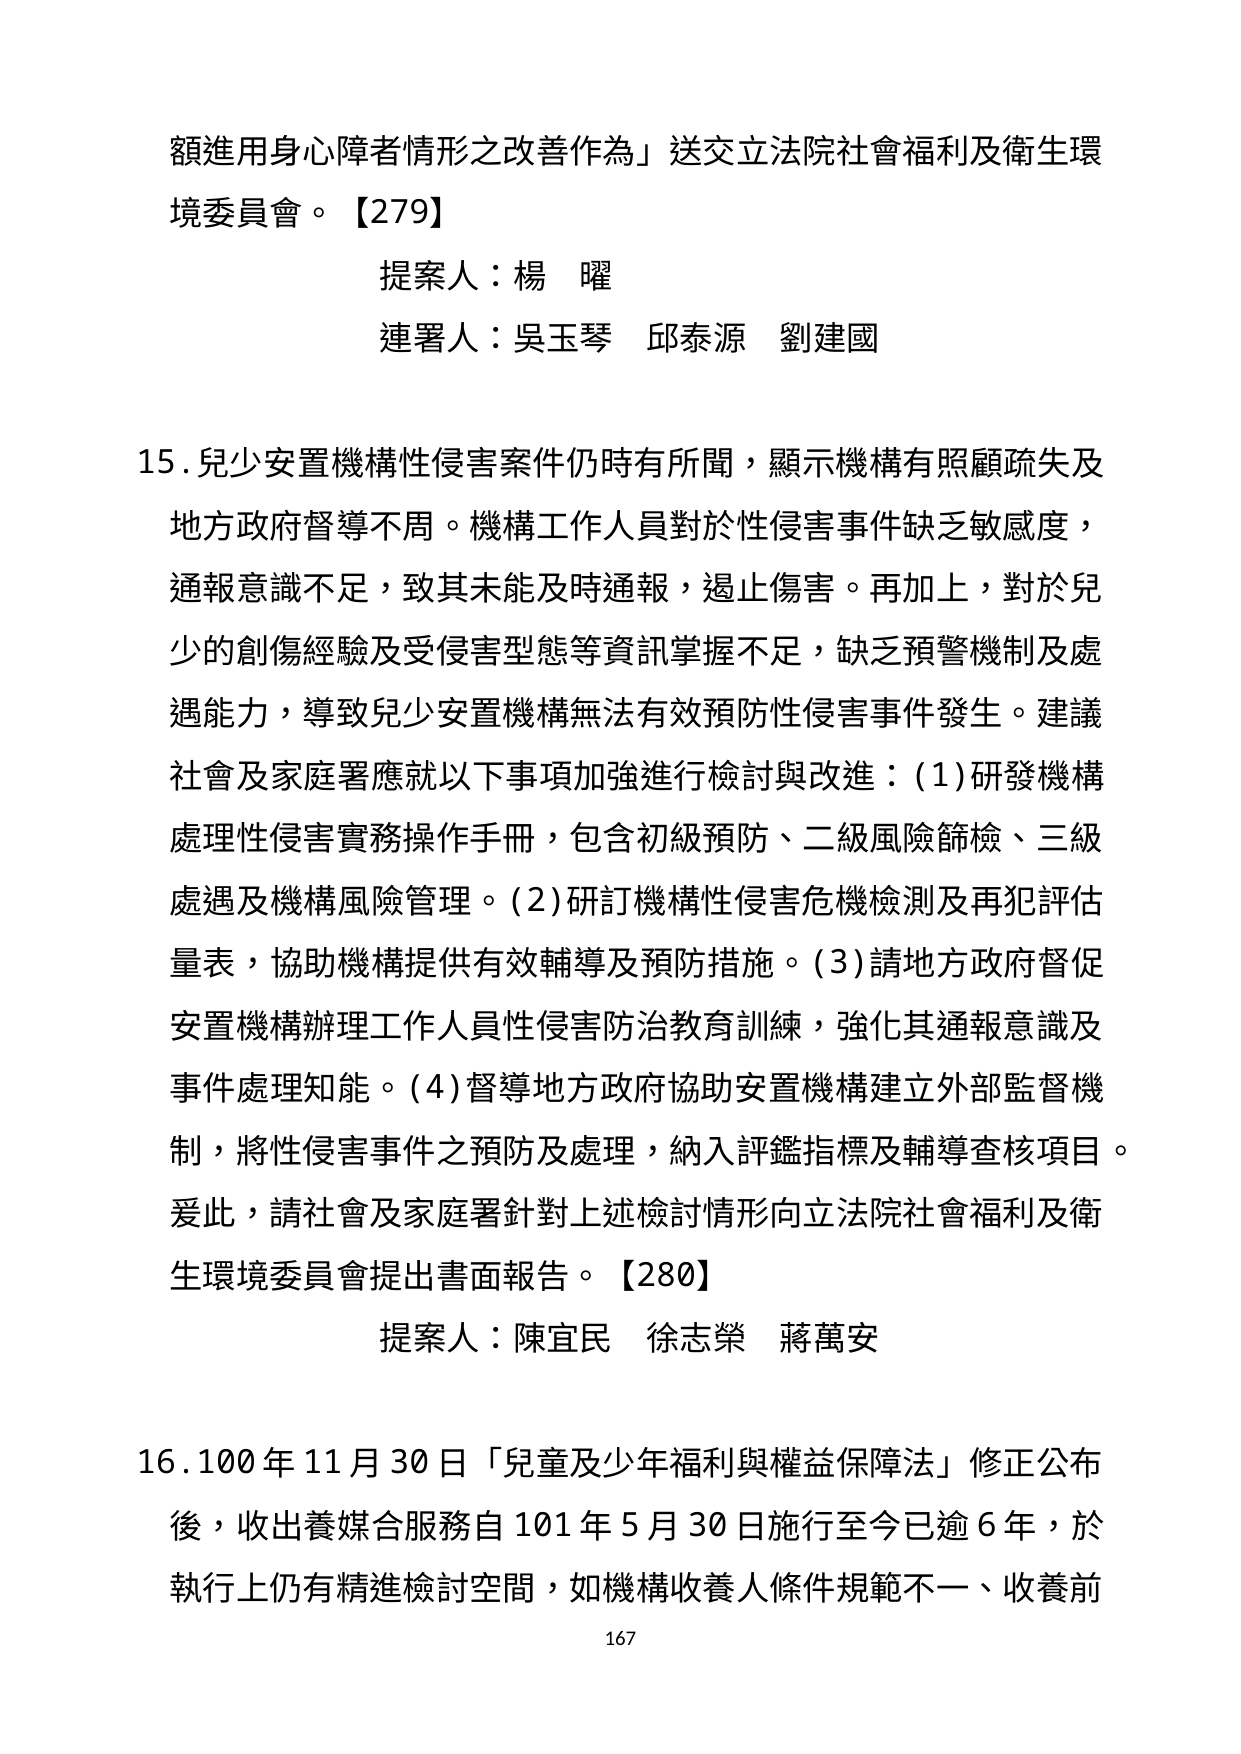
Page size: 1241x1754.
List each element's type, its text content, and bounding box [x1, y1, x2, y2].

text 16.100年11月30日「兒童及少年福利與權益保障法」修正公布後，收出養媒合服務自101年5月30日施行至今已逾6年，於執行上仍有精進檢討空間，如機構收養人條件規範不一、收養前 [136, 1419, 1104, 1607]
text 提案人：楊 曜 [379, 232, 1104, 294]
text 連署人：吳玉琴 邱泰源 劉建國 [379, 294, 1104, 357]
text 15.兒少安置機構性侵害案件仍時有所聞，顯示機構有照顧疏失及地方政府督導不周。機構工作人員對於性侵害事件缺乏敏感度，通報意識不足，致其未能及時通報，遏止傷害。再加上，對於兒少的創傷經驗及受侵害型態等資訊掌握不足，缺乏預警機制及處遇能力，導致兒少安置機構無法有效預防性侵害事件發生。建議社會及家庭署應就以下事項加強進行檢討與改進：(1)研發機構處理性侵害實務操作手冊，包含初級預防、二級風險篩檢、三級處遇及機構風險管理。(2)研訂機構性侵害危機檢測及再犯評估量表，協助機構提供有效輔導及預防措施。(3)請地方政府督促安置機構辦理工作人員性侵害防治教育訓練，強化其通報意識及事件處理知能。(4)督導地方政府協助安置機構建立外部監督機制，將性侵害事件之預防及處理，納入評鑑指標及輔導查核項目。爰此，請社會及家庭署針對上述檢討情形向立法院社會福利及衛生環境委員會提出書面報告。【280】 [136, 419, 1104, 1294]
text 提案人：陳宜民 徐志榮 蔣萬安 [379, 1294, 1104, 1357]
text 額進用身心障者情形之改善作為」送交立法院社會福利及衛生環境委員會。【279】 [136, 107, 1104, 232]
